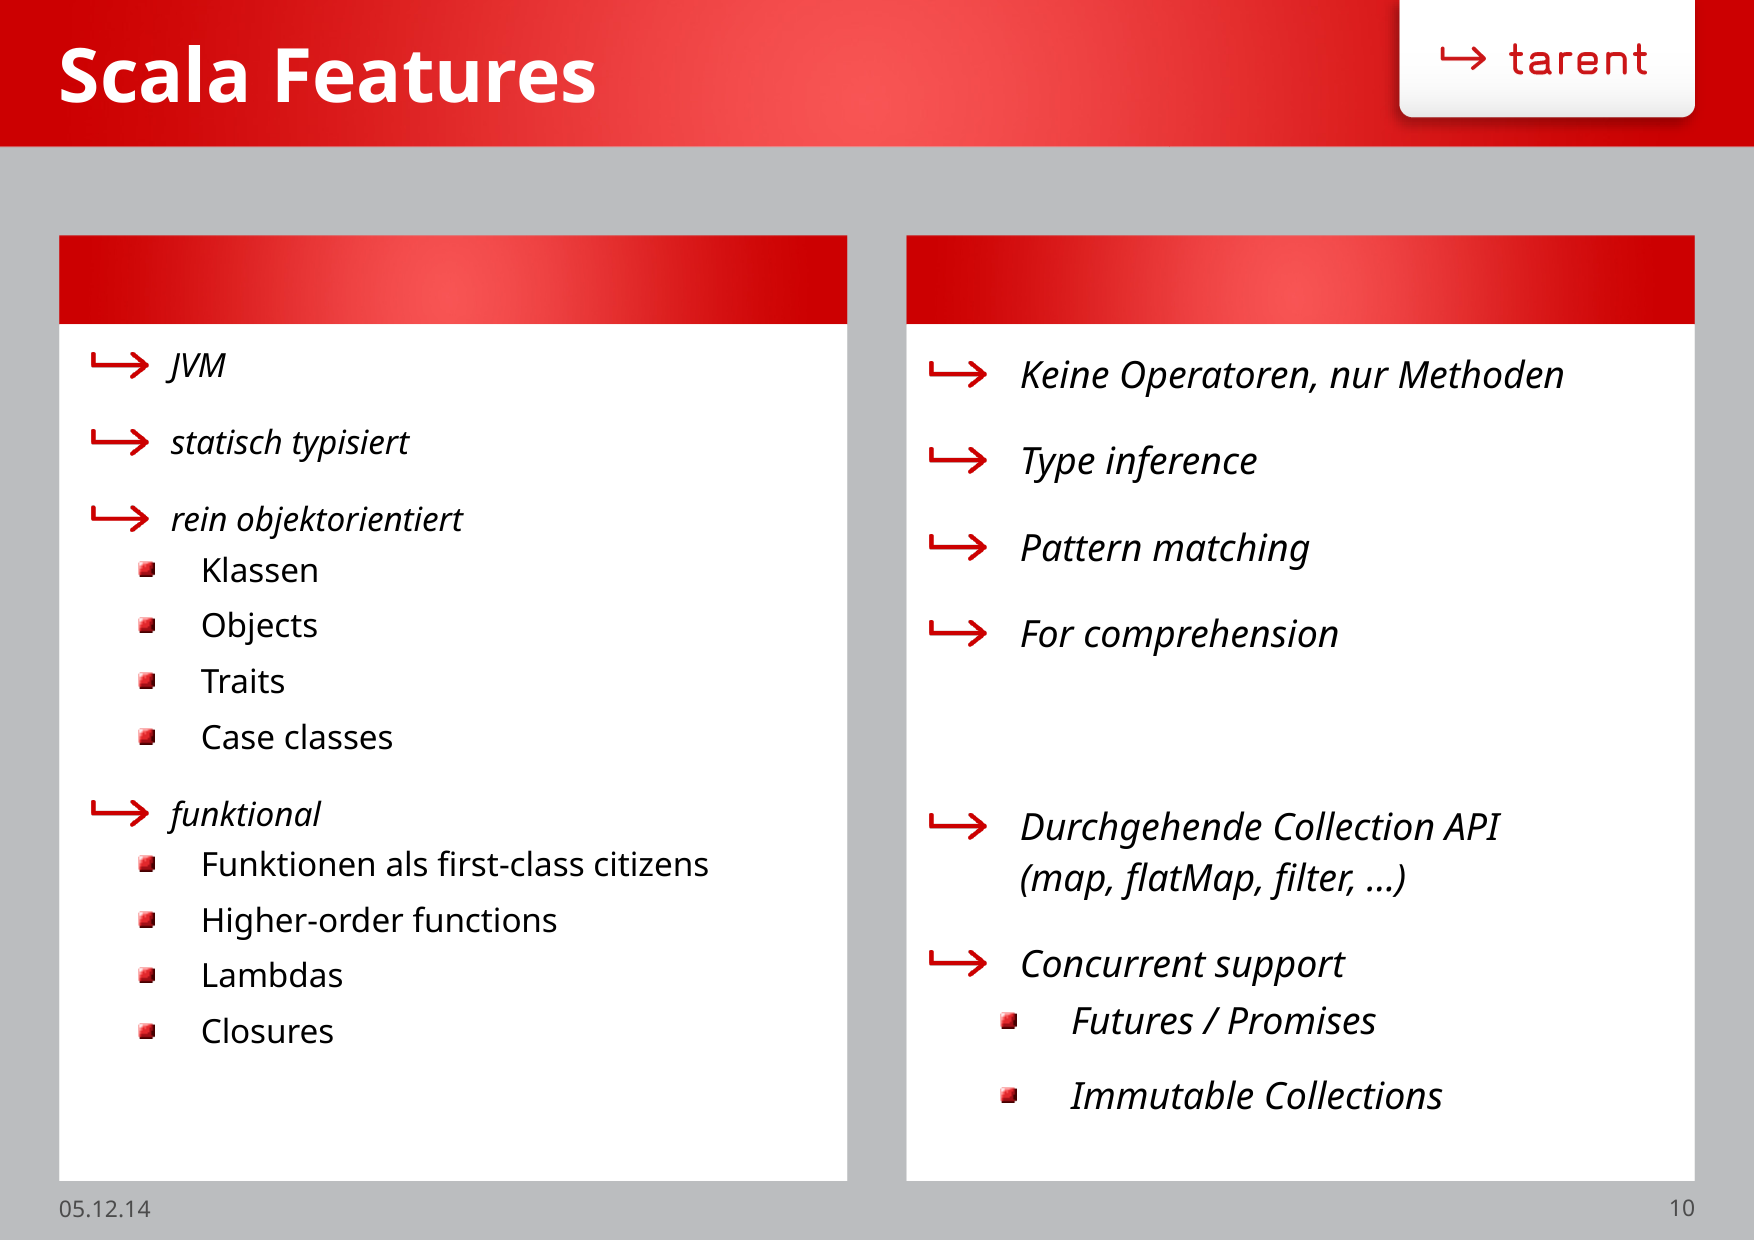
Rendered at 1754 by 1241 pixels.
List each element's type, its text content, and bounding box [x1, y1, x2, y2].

list JVM statisch typisiert rein objektorientiert Klassen Objects Traits Case classes funktional Funktionen als first-class citizens Higher-order functions Lambdas Closures [58, 342, 855, 1062]
title Scala Features [58, 0, 1638, 177]
list Keine Operatoren, nur Methoden Type inference Pattern matching For comprehension Durchgehende Collection API (map, flatMap, filter, …) Concurrent support Futures / Promises Immutable Collections [894, 348, 1690, 1188]
picture [0, 0, 1754, 1240]
